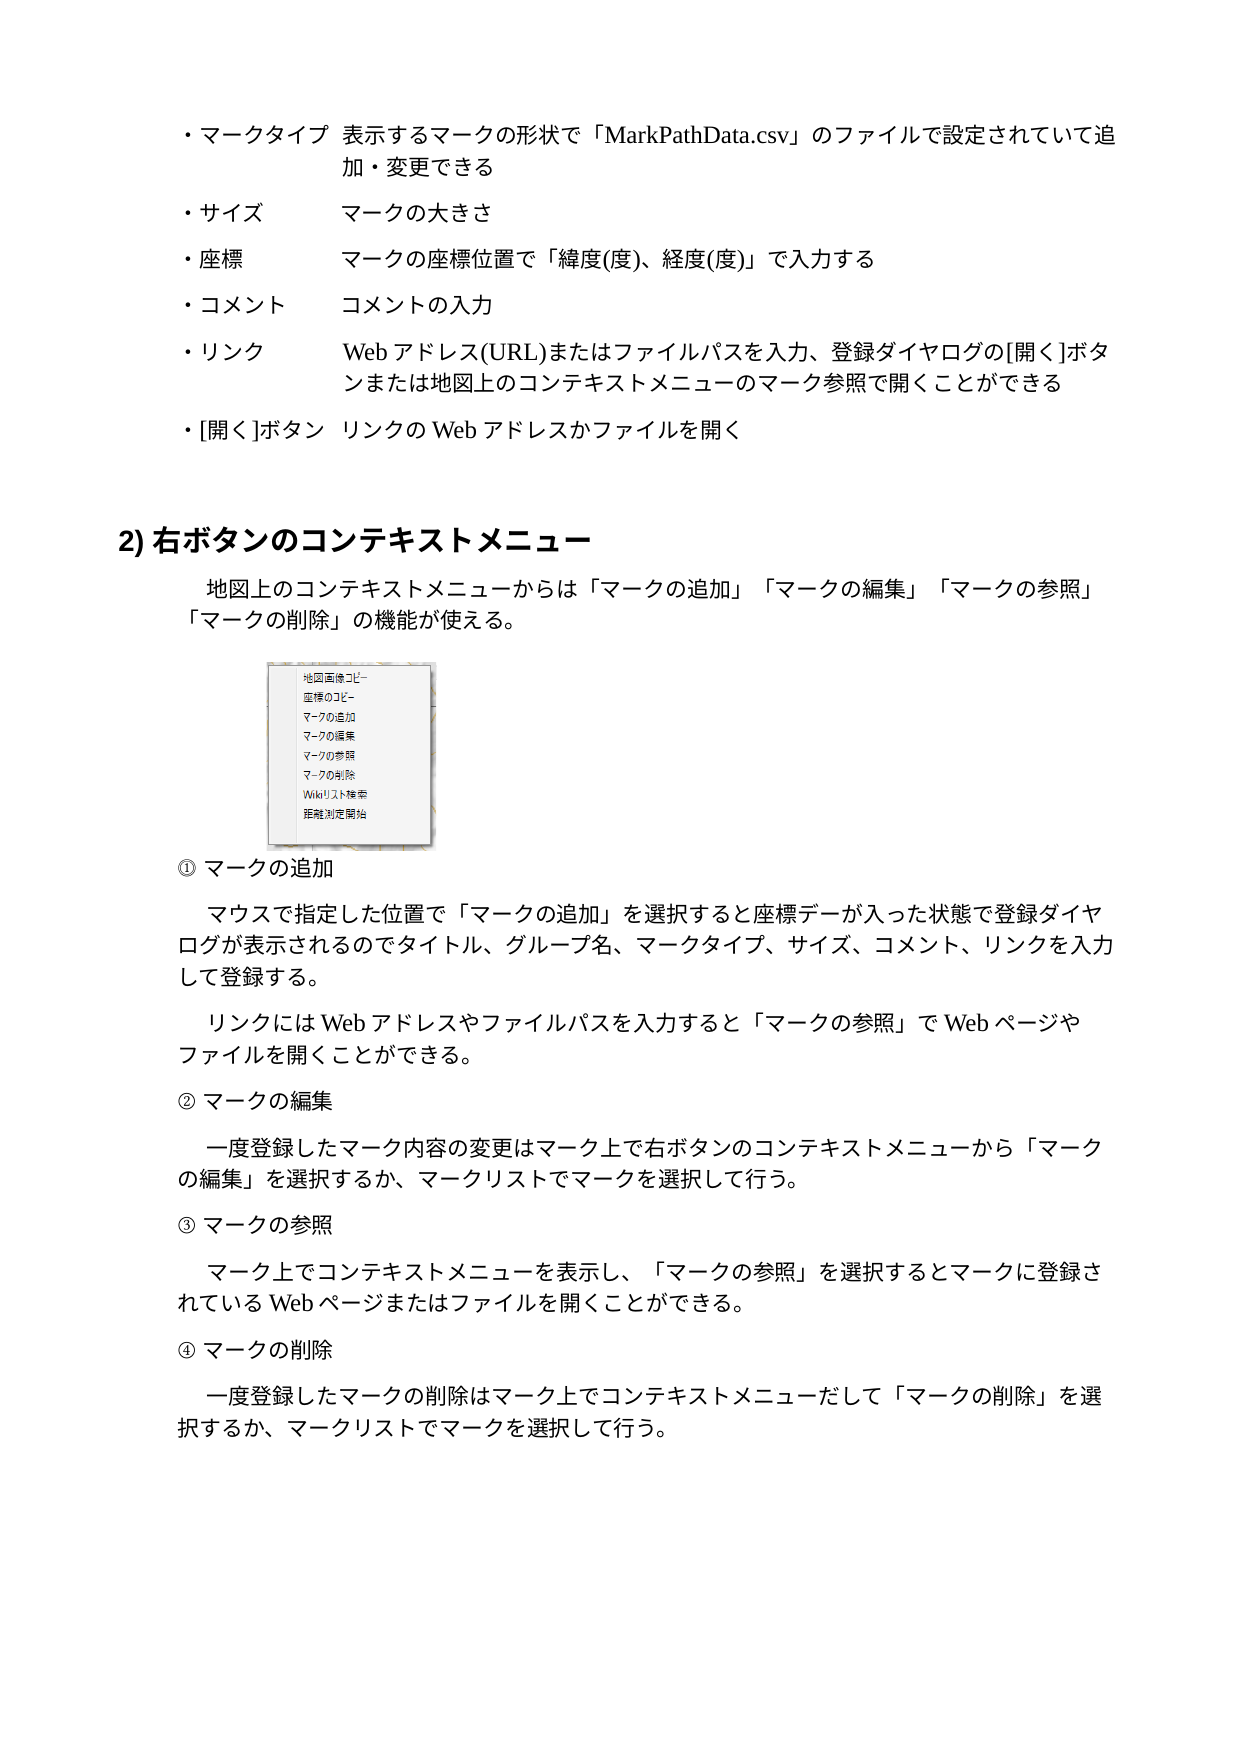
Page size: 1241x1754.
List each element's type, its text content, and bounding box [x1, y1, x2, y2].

text ・マークタイプ 表示するマークの形状で「MarkPathData.csv」のファイルで設定されていて追加・変更できる [177, 118, 1122, 181]
picture [266, 662, 437, 851]
text ・座標 マークの座標位置で「緯度(度)、経度(度)」で入力する [177, 242, 1122, 274]
subtitle 2) 右ボタンのコンテキストメニュー [118, 517, 1122, 559]
text ・コメント コメントの入力 [177, 288, 1122, 320]
text マウスで指定した位置で「マークの追加」を選択すると座標デーが入った状態で登録ダイヤログが表示されるのでタイトル、グループ名、マークタイプ、サイズ、コメント、リンクを入力して登録する。 [177, 897, 1122, 992]
text ・サイズ マークの大きさ [177, 196, 1122, 228]
text マーク上でコンテキストメニューを表示し、「マークの参照」を選択するとマークに登録されているWebページまたはファイルを開くことができる。 [177, 1255, 1122, 1318]
text 地図上のコンテキストメニューからは「マークの追加」「マークの編集」「マークの参照」「マークの削除」の機能が使える。 [177, 572, 1122, 635]
text リンクにはWebアドレスやファイルパスを入力すると「マークの参照」でWebページやファイルを開くことができる。 [177, 1006, 1122, 1070]
text 一度登録したマーク内容の変更はマーク上で右ボタンのコンテキストメニューから「マークの編集」を選択するか、マークリストでマークを選択して行う。 [177, 1131, 1122, 1194]
text 一度登録したマークの削除はマーク上でコンテキストメニューだして「マークの削除」を選択するか、マークリストでマークを選択して行う。 [177, 1379, 1122, 1442]
text ・[開く]ボタン リンクのWebアドレスかファイルを開く [177, 413, 1122, 444]
text ・リンク Webアドレス(URL)またはファイルパスを入力、登録ダイヤログの[開く]ボタンまたは地図上のコンテキストメニューのマーク参照で開くことができる [177, 335, 1122, 398]
text ⓵ マークの追加 [148, 650, 1122, 882]
text ④ マークの削除 [148, 1333, 1122, 1364]
text ② マークの編集 [148, 1084, 1122, 1116]
text ③ マークの参照 [148, 1208, 1122, 1240]
